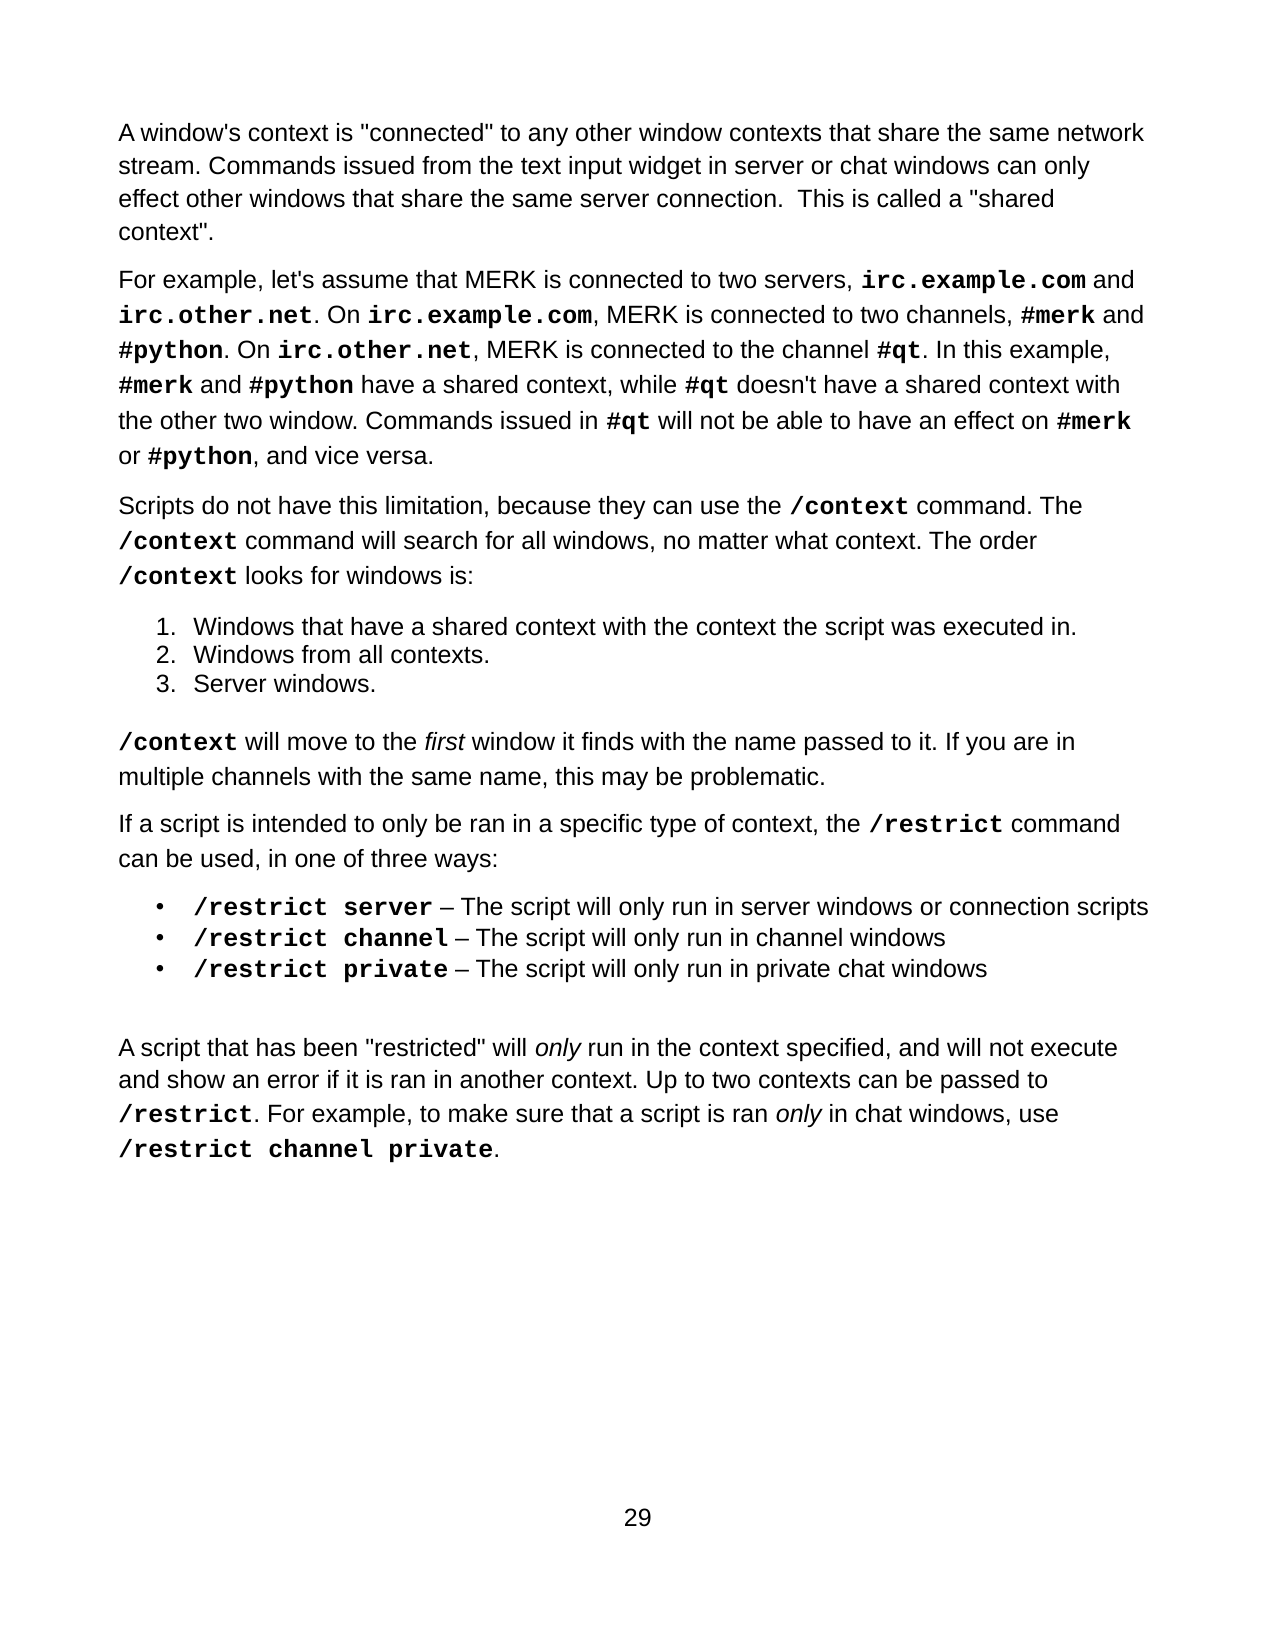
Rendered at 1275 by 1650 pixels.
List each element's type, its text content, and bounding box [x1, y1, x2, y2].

text For example, let's assume that MERK is connected to two servers, irc.example.com and irc.other.net. On irc.example.com, MERK is connected to two channels, #merk and #python. On irc.other.net, MERK is connected to the channel #qt. In this example, #merk and #python have a shared context, while #qt doesn't have a shared context with the other two window. Commands issued in #qt will not be able to have an effect on #merk or #python, and vice versa. [118, 265, 1157, 472]
list Windows from all contexts. [156, 640, 1157, 669]
text A script that has been "restricted" will only run in the context specified, and will not execute and show an error if it is ran in another context. Up to two contexts can be passed to /restrict. For example, to make sure that a script is ran only in chat windows, use /restrict channel private. [118, 1032, 1157, 1165]
list Windows that have a shared context with the context the script was executed in. [156, 611, 1157, 640]
list /restrict server – The script will only run in server windows or connection scripts [156, 892, 1157, 923]
text Scripts do not have this limitation, because they can use the /context command. The /context command will search for all windows, no matter what context. The order /context looks for windows is: [118, 491, 1157, 592]
list /restrict channel – The script will only run in channel windows [156, 923, 1157, 954]
text If a script is intended to only be ran in a specific type of context, the /restrict command can be used, in one of three ways: [118, 809, 1157, 873]
text /context will move to the first window it finds with the name passed to it. If you are in multiple channels with the same name, this may be problematic. [118, 726, 1157, 790]
list Server windows. [156, 669, 1157, 698]
text A window's context is "connected" to any other window contexts that share the same network stream. Commands issued from the text input widget in server or chat windows can only effect other windows that share the same server connection. This is called a "shared context". [118, 118, 1157, 246]
list /restrict private – The script will only run in private chat windows [156, 954, 1157, 985]
